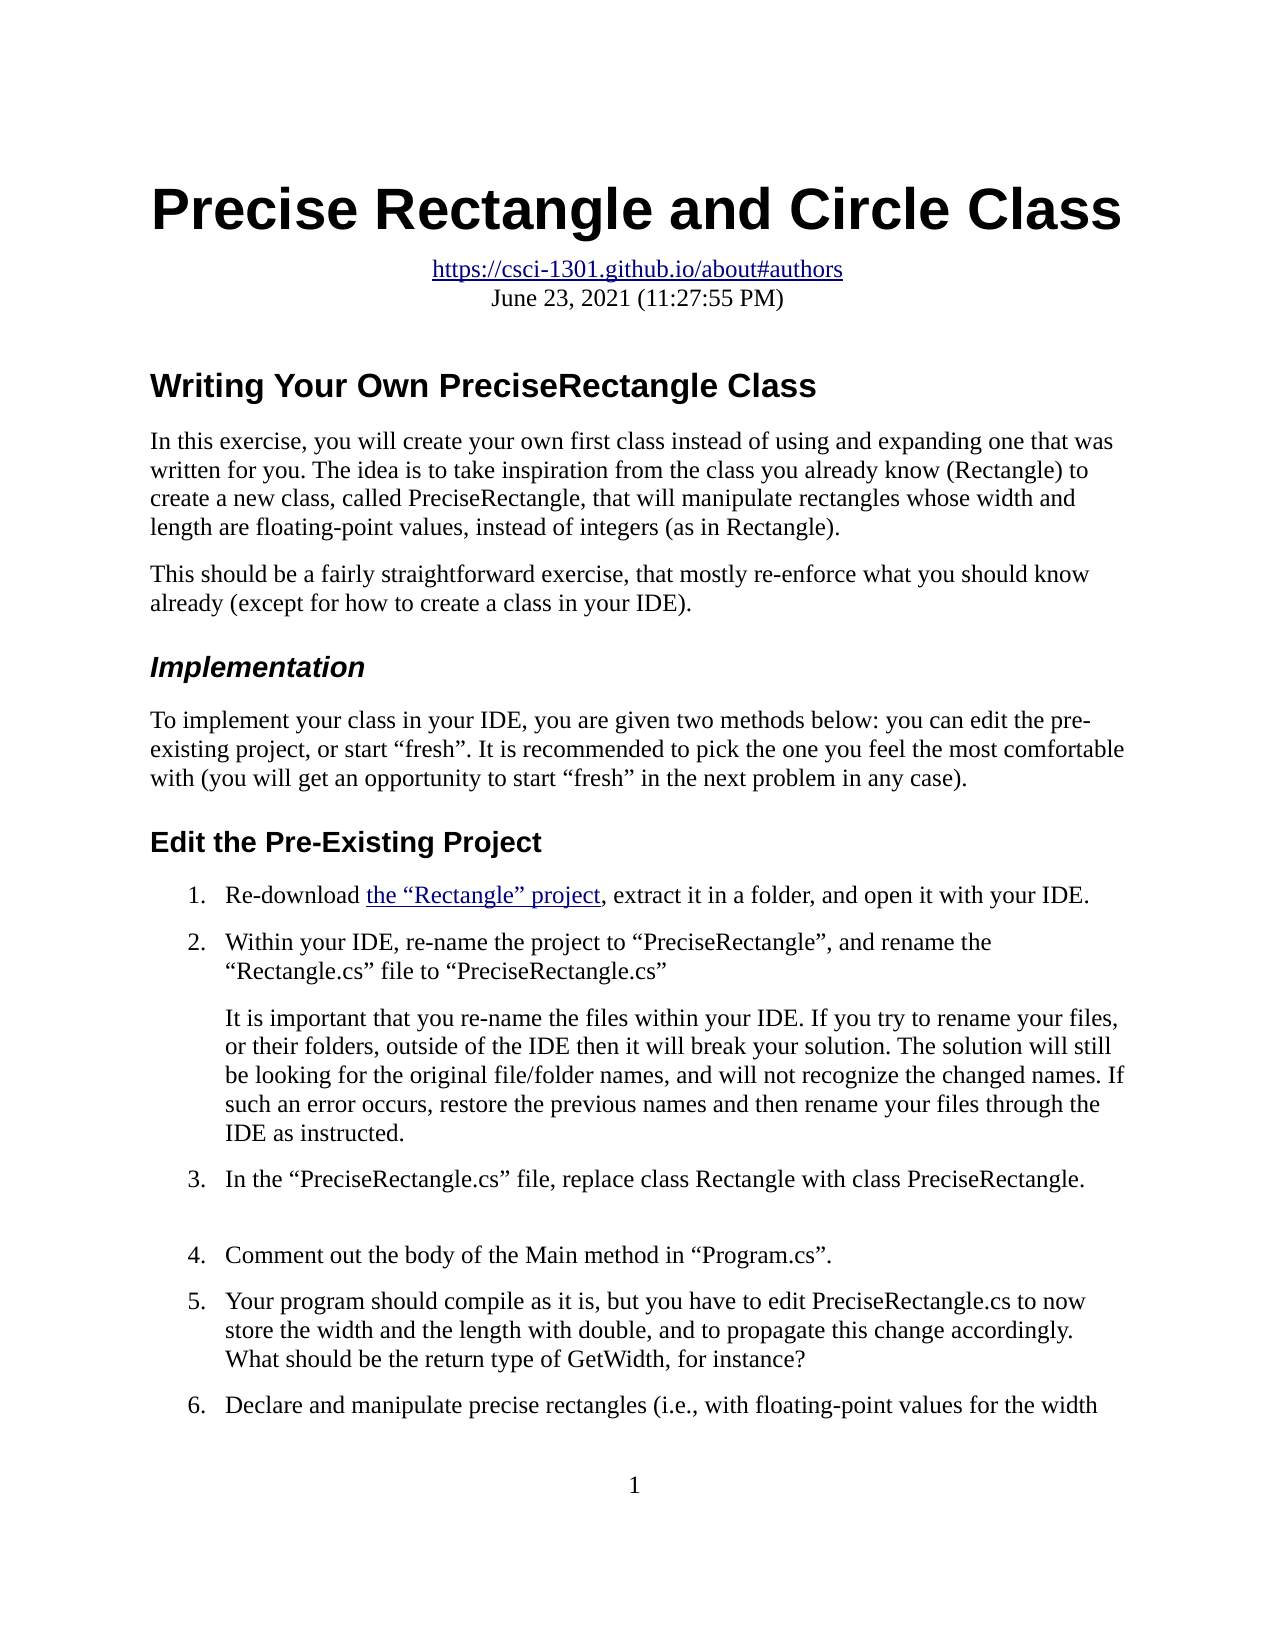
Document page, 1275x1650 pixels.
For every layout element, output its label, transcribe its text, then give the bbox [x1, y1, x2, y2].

text To implement your class in your IDE, you are given two methods below: you can edit the pre-existing project, or start “fresh”. It is recommended to pick the one you feel the most comfortable with (you will get an opportunity to start “fresh” in the next problem in any case). [150, 705, 1125, 792]
list It is important that you re-name the files within your IDE. If you try to rename your files, or their folders, outside of the IDE then it will break your solution. The solution will still be looking for the original file/folder names, and will not recognize the changed names. If such an error occurs, restore the previous names and then rename your files through the IDE as instructed. [187, 1003, 1125, 1146]
list Comment out the body of the Main method in “Program.cs”. [187, 1240, 1125, 1268]
list Within your IDE, re-name the project to “PreciseRectangle”, and rename the “Rectangle.cs” file to “PreciseRectangle.cs” [187, 927, 1125, 985]
subtitle Writing Your Own PreciseRectangle Class [150, 366, 1125, 404]
list In the “PreciseRectangle.cs” file, replace class Rectangle with class PreciseRectangle. [187, 1164, 1125, 1222]
text https://csci-1301.github.io/about#authors [150, 254, 1125, 283]
text June 23, 2021 (11:27:55 PM) [150, 283, 1125, 312]
text In this exercise, you will create your own first class instead of using and expanding one that was written for you. The idea is to take inspiration from the class you already know (Rectangle) to create a new class, called PreciseRectangle, that will manipulate rectangles whose width and length are floating-point values, instead of integers (as in Rectangle). [150, 426, 1125, 541]
title Precise Rectangle and Circle Class [150, 175, 1125, 242]
subtitle Edit the Pre-Existing Project [150, 826, 1125, 859]
subtitle Implementation [150, 650, 1125, 684]
list Re-download the “Rectangle” project, extract it in a folder, and open it with your IDE. [187, 881, 1125, 909]
list Declare and manipulate precise rectangles (i.e., with floating-point values for the width [187, 1391, 1125, 1419]
list Your program should compile as it is, but you have to edit PreciseRectangle.cs to now store the width and the length with double, and to propagate this change accordingly. What should be the return type of GetWidth, for instance? [187, 1286, 1125, 1373]
text This should be a fairly straightforward exercise, that mostly re-enforce what you should know already (except for how to create a class in your IDE). [150, 559, 1125, 616]
